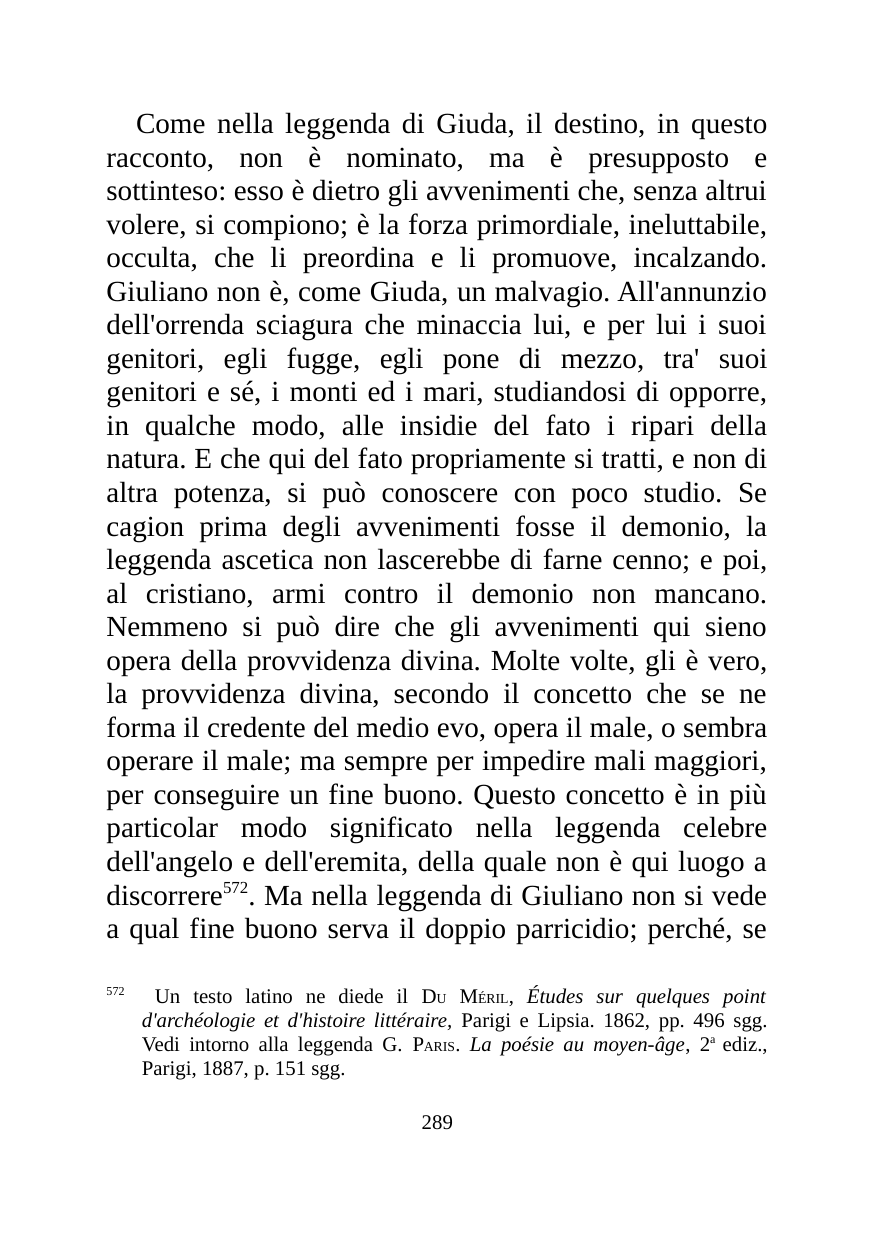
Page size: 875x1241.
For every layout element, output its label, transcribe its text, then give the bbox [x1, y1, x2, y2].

text Come nella leggenda di Giuda, il destino, in questo racconto, non è nominato, ma è presupposto e sottinteso: esso è dietro gli avvenimenti che, senza altrui volere, si compiono; è la forza primordiale, ineluttabile, occulta, che li preordina e li promuove, incalzando. Giuliano non è, come Giuda, un malvagio. All'annunzio dell'orrenda sciagura che minaccia lui, e per lui i suoi genitori, egli fugge, egli pone di mezzo, tra' suoi genitori e sé, i monti ed i mari, studiandosi di opporre, in qualche modo, alle insidie del fato i ripari della natura. E che qui del fato propriamente si tratti, e non di altra potenza, si può conoscere con poco studio. Se cagion prima degli avvenimenti fosse il demonio, la leggenda ascetica non lascerebbe di farne cenno; e poi, al cristiano, armi contro il demonio non mancano. Nemmeno si può dire che gli avvenimenti qui sieno opera della provvidenza divina. Molte volte, gli è vero, la provvidenza divina, secondo il concetto che se ne forma il credente del medio evo, opera il male, o sembra operare il male; ma sempre per impedire mali maggiori, per conseguire un fine buono. Questo concetto è in più particolar modo significato nella leggenda celebre dell'angelo e dell'eremita, della quale non è qui luogo a discorrere. Ma nella leggenda di Giuliano non si vede a qual fine buono serva il doppio parricidio; perché, se [106, 106, 768, 945]
text Un testo latino ne diede il Du Méril, Études sur quelques point d'archéologie et d'histoire littéraire, Parigi e Lipsia. 1862, pp. 496 sgg. Vedi intorno alla leggenda G. Paris. La poésie au moyen-âge, 2a ediz., Parigi, 1887, p. 151 sgg. [106, 984, 768, 1080]
